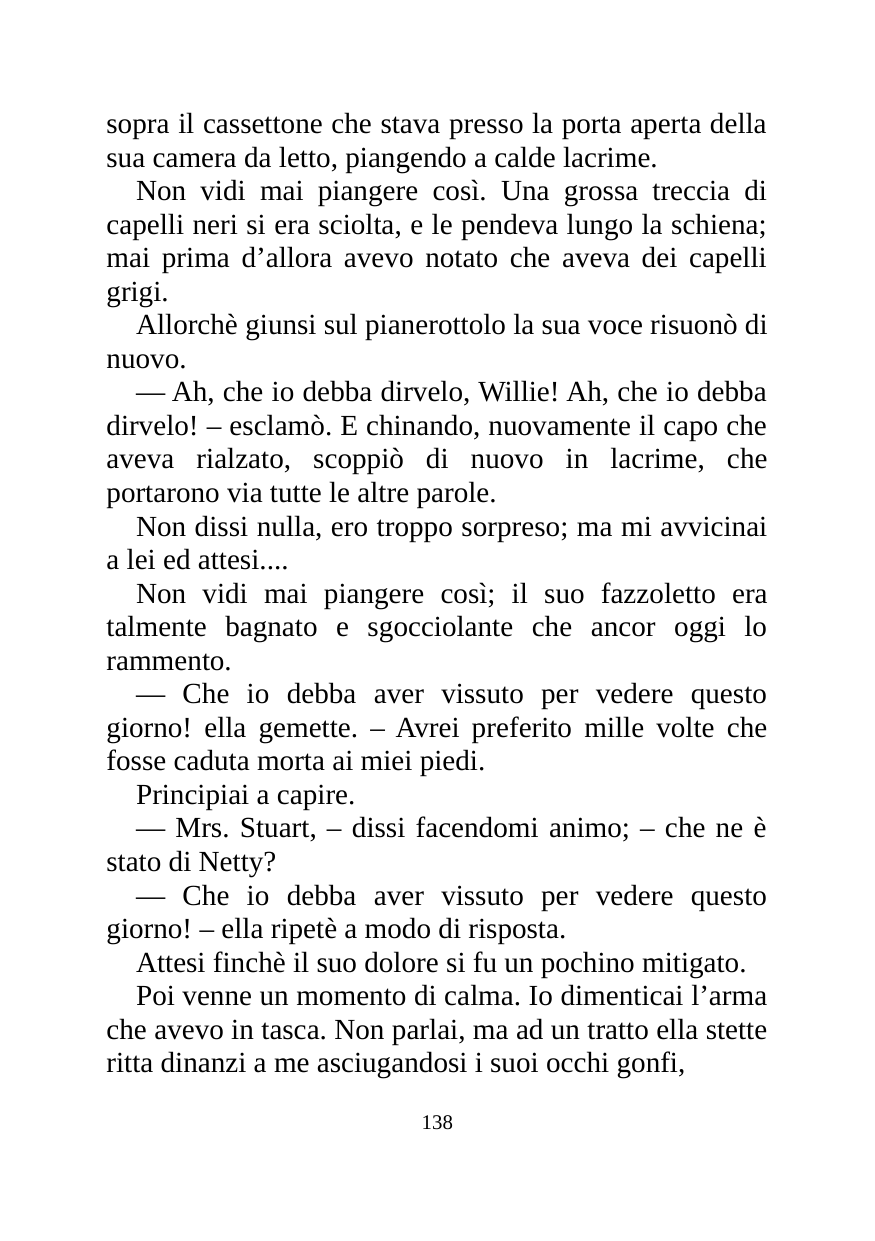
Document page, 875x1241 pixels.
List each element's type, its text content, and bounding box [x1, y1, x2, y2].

text — Mrs. Stuart, – dissi facendomi animo; – che ne è stato di Netty? [106, 811, 768, 878]
text Principiai a capire. [106, 777, 768, 811]
text Non vidi mai piangere così; il suo fazzoletto era talmente bagnato e sgocciolante che ancor oggi lo rammento. [106, 576, 768, 676]
text Non dissi nulla, ero troppo sorpreso; ma mi avvicinai a lei ed attesi.... [106, 509, 768, 576]
text — Ah, che io debba dirvelo, Willie! Ah, che io debba dirvelo! – esclamò. E chinando, nuovamente il capo che aveva rialzato, scoppiò di nuovo in lacrime, che portarono via tutte le altre parole. [106, 374, 768, 509]
text sopra il cassettone che stava presso la porta aperta della sua camera da letto, piangendo a calde lacrime. [106, 106, 768, 173]
text Attesi finchè il suo dolore si fu un pochino mitigato. [106, 945, 768, 978]
text Non vidi mai piangere così. Una grossa treccia di capelli neri si era sciolta, e le pendeva lungo la schiena; mai prima d’allora avevo notato che aveva dei capelli grigi. [106, 173, 768, 307]
text Poi venne un momento di calma. Io dimenticai l’arma che avevo in tasca. Non parlai, ma ad un tratto ella stette ritta dinanzi a me asciugandosi i suoi occhi gonfi, [106, 978, 768, 1079]
text Allorchè giunsi sul pianerottolo la sua voce risuonò di nuovo. [106, 307, 768, 374]
text — Che io debba aver vissuto per vedere questo giorno! – ella ripetè a modo di risposta. [106, 878, 768, 945]
text — Che io debba aver vissuto per vedere questo giorno! ella gemette. – Avrei preferito mille volte che fosse caduta morta ai miei piedi. [106, 676, 768, 777]
